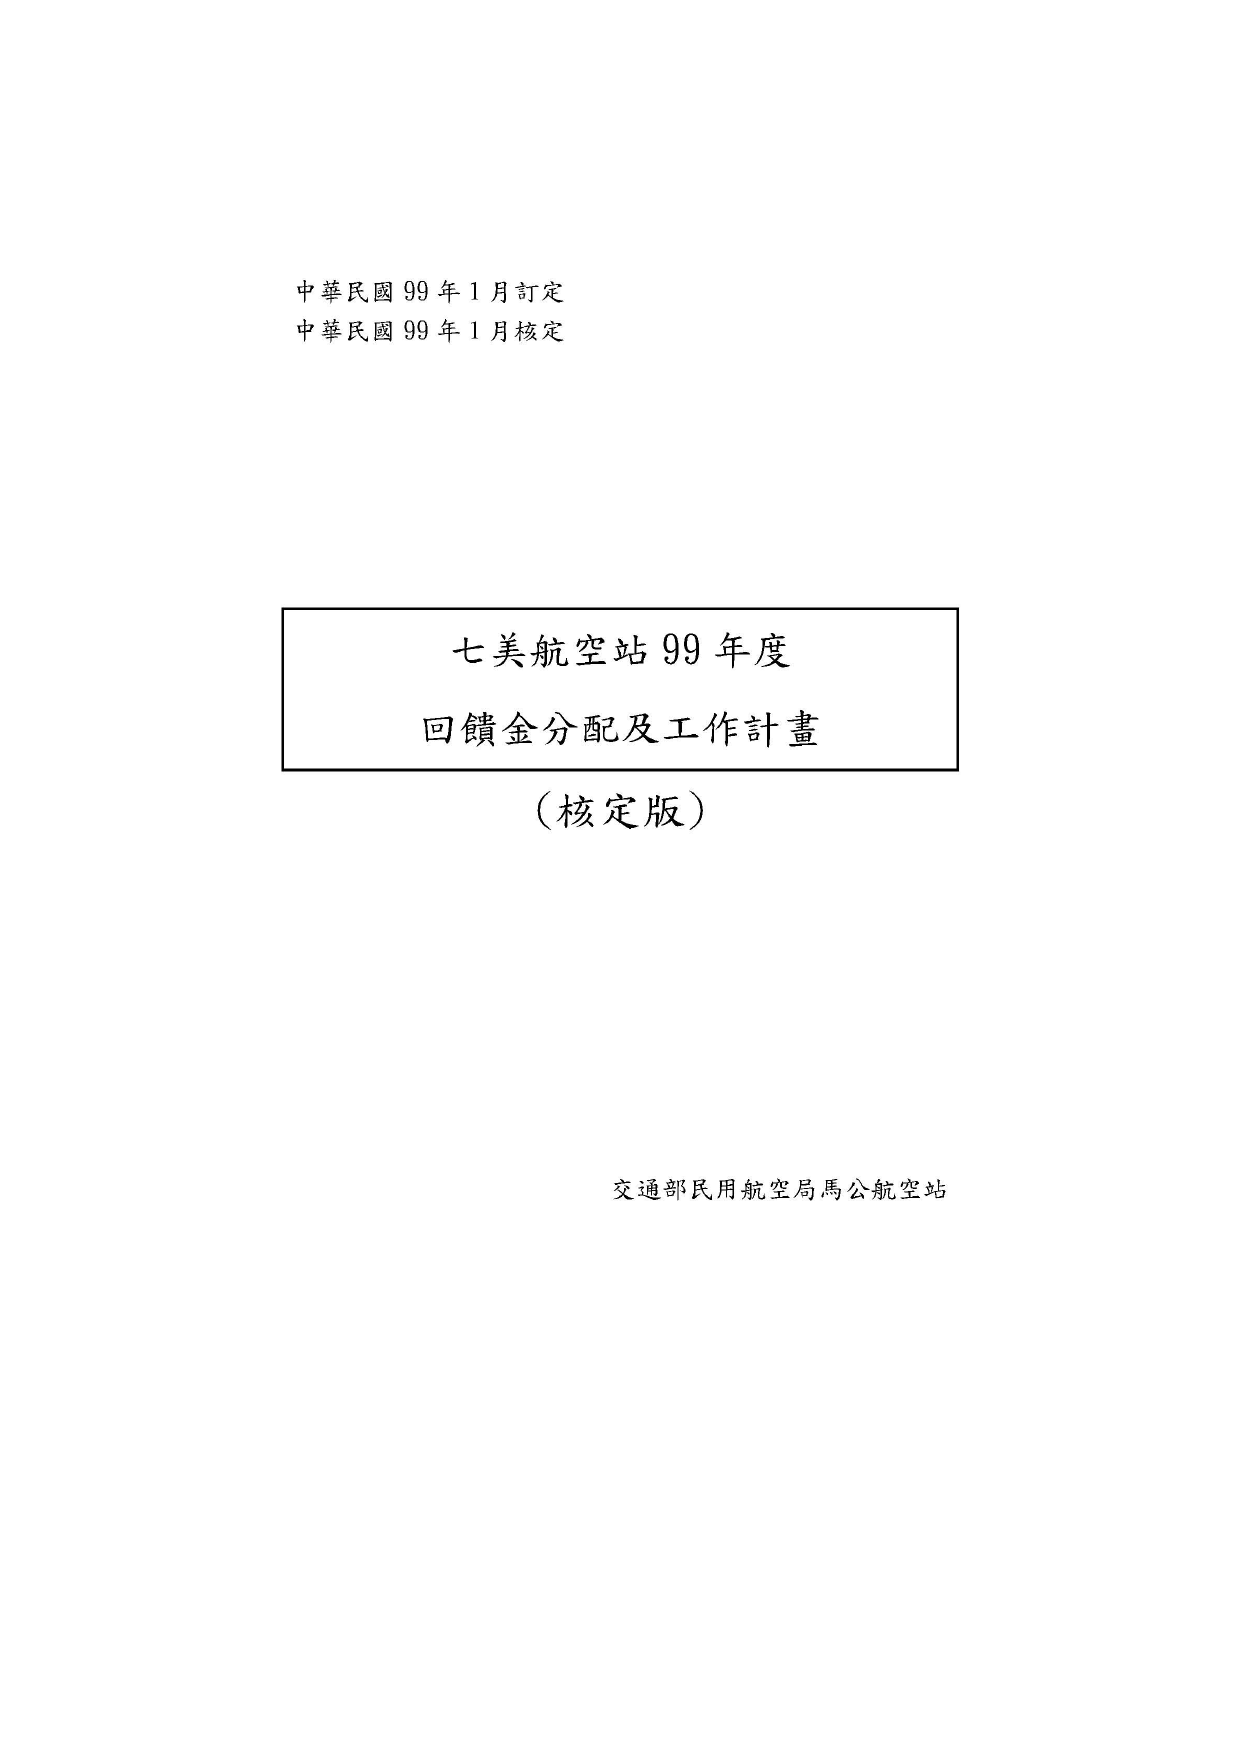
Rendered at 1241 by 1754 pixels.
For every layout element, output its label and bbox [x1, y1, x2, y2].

picture [189, 166, 1051, 1386]
